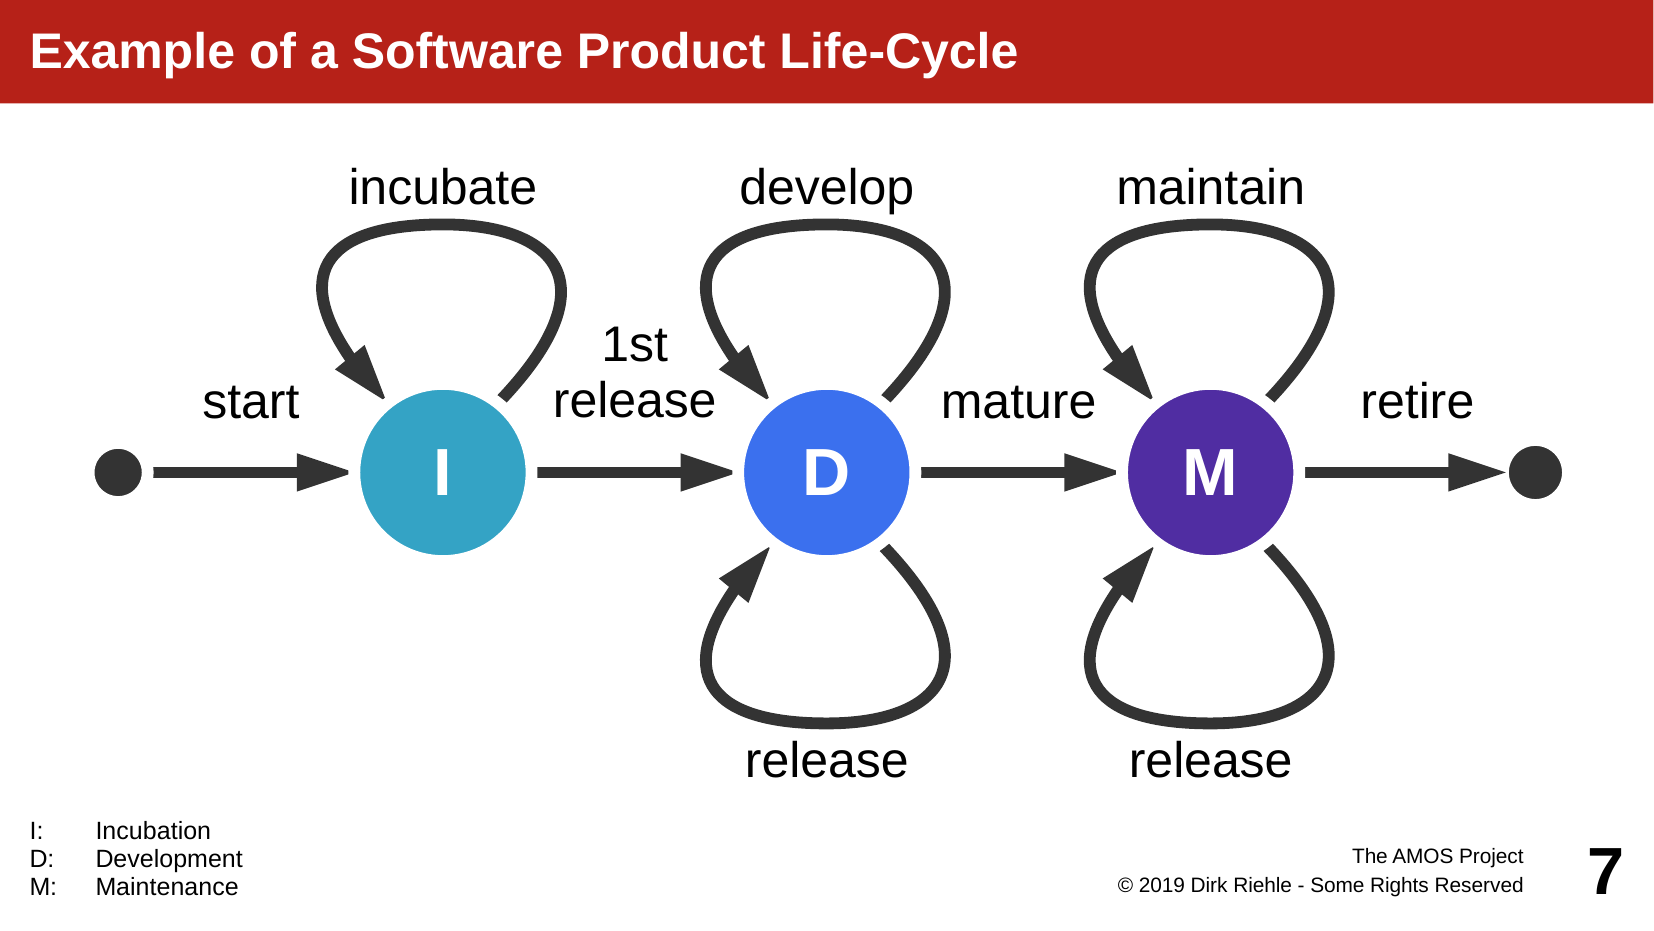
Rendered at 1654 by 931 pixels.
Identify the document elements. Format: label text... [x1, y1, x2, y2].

title Example of a Software Product Life-Cycle [0, 0, 1654, 104]
text_box retire [1299, 357, 1536, 446]
text_box start [147, 357, 355, 446]
text_box 1st release [531, 298, 739, 446]
text_box release [708, 720, 945, 810]
text_box release [1092, 720, 1329, 810]
text_box [1505, 442, 1566, 503]
text_box M [1122, 383, 1300, 562]
text_box I: Incubation D: Development M: Maintenance [0, 693, 1182, 931]
text_box I [354, 383, 532, 562]
text_box mature [915, 357, 1123, 446]
text_box [88, 442, 148, 503]
text_box incubate [324, 147, 562, 241]
text_box D [738, 383, 916, 562]
text_box develop [708, 147, 945, 237]
text_box maintain [1092, 147, 1329, 237]
